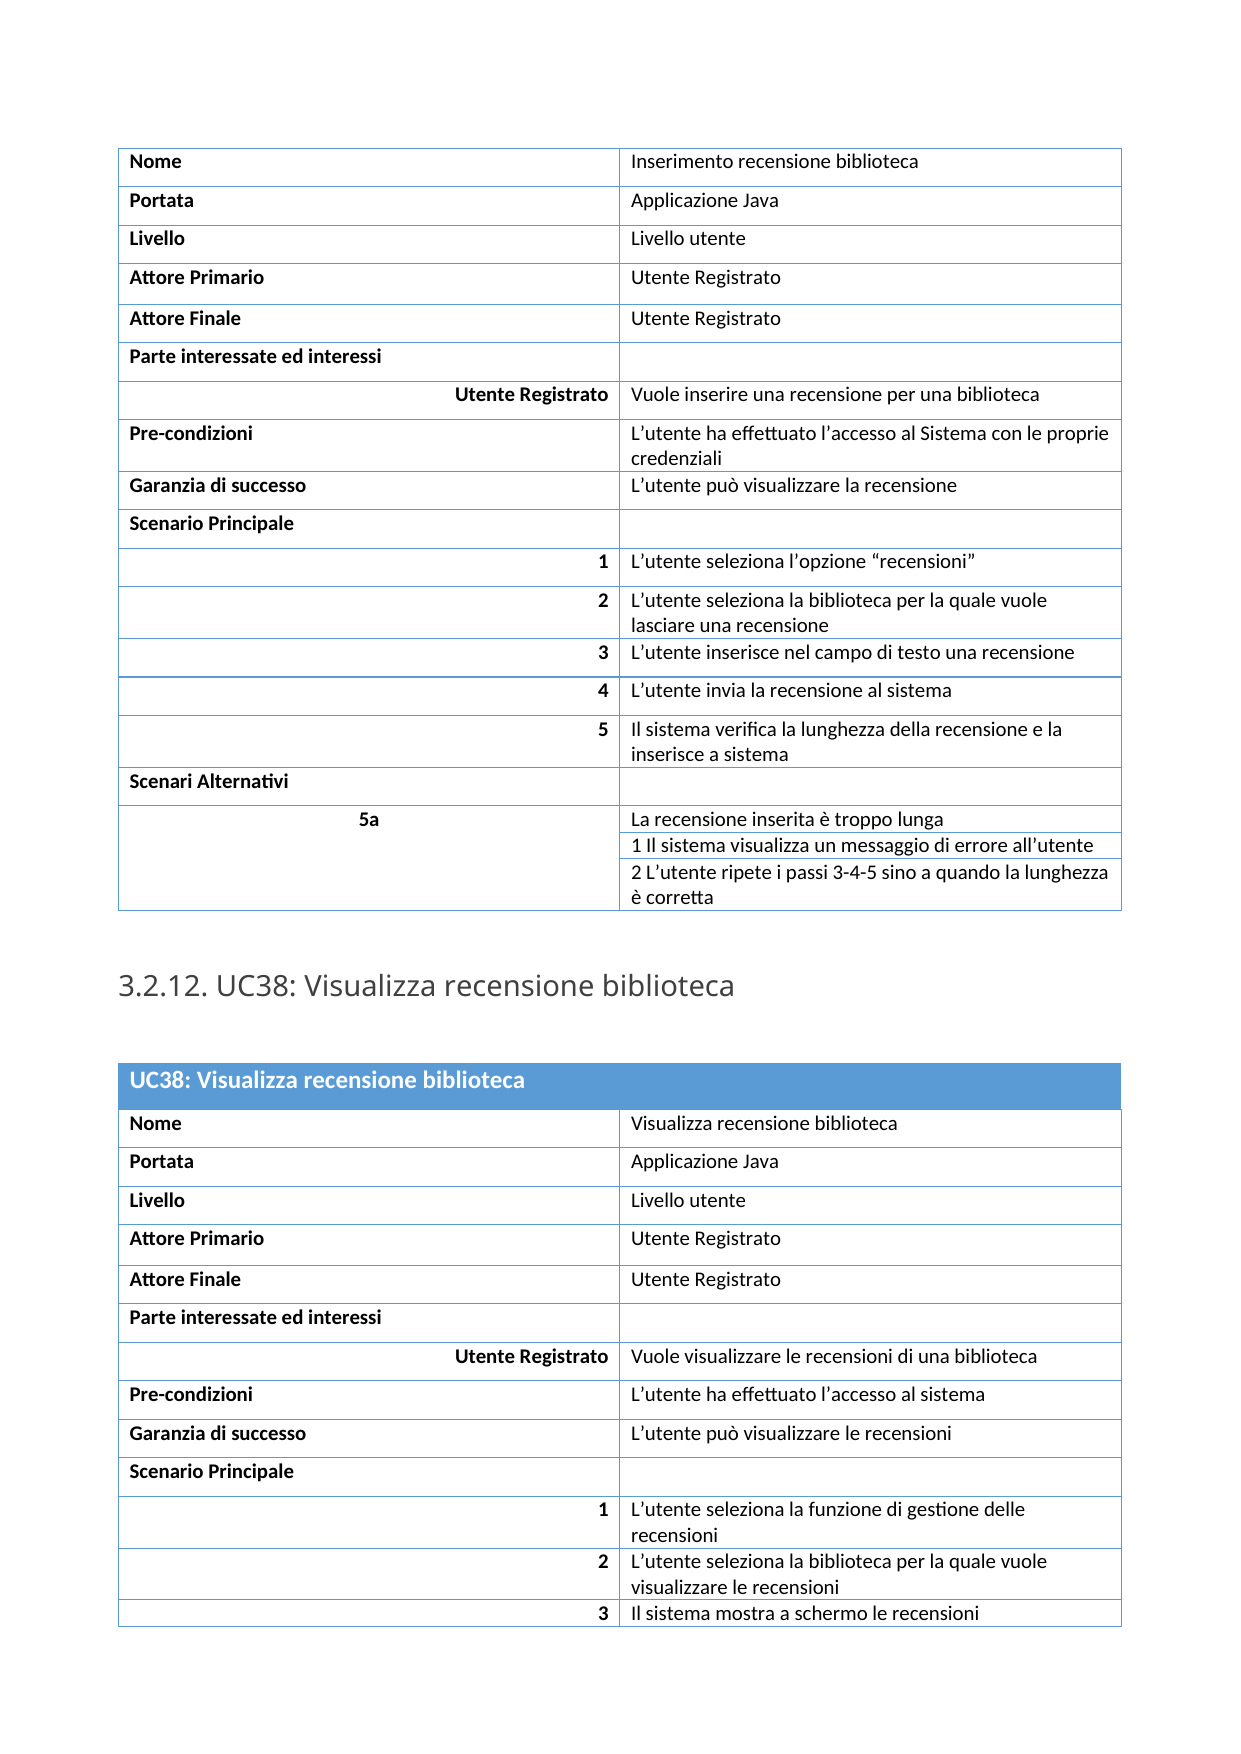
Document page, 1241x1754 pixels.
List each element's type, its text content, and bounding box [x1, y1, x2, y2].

table_cell [620, 1304, 1121, 1342]
table_cell Attore Primario [119, 1225, 619, 1265]
table_cell L’utente seleziona la biblioteca per la quale vuole visualizzare le recensioni [620, 1549, 1121, 1599]
table_cell 1 [119, 1497, 619, 1547]
table_cell Parte interessate ed interessi [119, 1304, 619, 1342]
table_cell Utente Registrato [119, 1343, 619, 1380]
table_cell Utente Registrato [620, 1266, 1121, 1303]
table_cell Attore Primario [119, 264, 619, 304]
table_cell Nome [119, 149, 619, 186]
table_cell Inserimento recensione biblioteca [620, 149, 1121, 186]
table_cell Utente Registrato [620, 264, 1121, 304]
table_cell Utente Registrato [620, 305, 1121, 342]
table_cell [620, 768, 1121, 805]
table_cell Attore Finale [119, 1266, 619, 1303]
table_cell Livello [119, 1187, 619, 1224]
table_cell Scenari Alternativi [119, 768, 619, 805]
table_cell 1 Il sistema visualizza un messaggio di errore all’utente [620, 833, 1121, 858]
table_cell Utente Registrato [119, 382, 619, 419]
table_cell Vuole visualizzare le recensioni di una biblioteca [620, 1343, 1121, 1380]
table_cell Il sistema mostra a schermo le recensioni [620, 1600, 1121, 1626]
table_cell L’utente invia la recensione al sistema [620, 678, 1121, 715]
table_cell 3 [119, 639, 619, 676]
table_cell Livello utente [620, 226, 1121, 263]
table_cell Vuole inserire una recensione per una biblioteca [620, 382, 1121, 419]
table_cell Scenario Principale [119, 510, 619, 548]
table_cell Attore Finale [119, 305, 619, 342]
table_cell Scenario Principale [119, 1458, 619, 1496]
table_cell L’utente ha effettuato l’accesso al Sistema con le proprie credenziali [620, 420, 1121, 471]
table_cell Il sistema verifica la lunghezza della recensione e la inserisce a sistema [620, 716, 1121, 767]
table_cell [620, 1458, 1121, 1496]
table_cell [620, 343, 1121, 381]
table_cell 2 L’utente ripete i passi 3-4-5 sino a quando la lunghezza è corretta [620, 859, 1121, 910]
table_cell Portata [119, 1148, 619, 1186]
table_cell 2 [119, 587, 619, 638]
table_header UC38: Visualizza recensione biblioteca [119, 1064, 1121, 1109]
table_cell 4 [119, 678, 619, 715]
table_cell Utente Registrato [620, 1225, 1121, 1265]
table_cell 1 [119, 549, 619, 586]
table_cell 5 [119, 716, 619, 767]
table_cell Pre-condizioni [119, 1381, 619, 1419]
table_cell L’utente seleziona la funzione di gestione delle recensioni [620, 1497, 1121, 1547]
table_cell Applicazione Java [620, 1148, 1121, 1186]
table_cell 5a [119, 806, 619, 910]
table_cell L’utente seleziona l’opzione “recensioni” [620, 549, 1121, 586]
table_cell Garanzia di successo [119, 472, 619, 509]
table_cell Pre-condizioni [119, 420, 619, 471]
table_cell L’utente inserisce nel campo di testo una recensione [620, 639, 1121, 676]
table_cell Garanzia di successo [119, 1420, 619, 1457]
table_cell [620, 510, 1121, 548]
subtitle 3.2.12. UC38: Visualizza recensione biblioteca [118, 965, 1122, 1005]
table_cell La recensione inserita è troppo lunga [620, 806, 1121, 832]
table_cell L’utente seleziona la biblioteca per la quale vuole lasciare una recensione [620, 587, 1121, 638]
table_cell 2 [119, 1549, 619, 1599]
table_cell 3 [119, 1600, 619, 1626]
table_cell L’utente può visualizzare la recensione [620, 472, 1121, 509]
table_cell Portata [119, 187, 619, 224]
table_cell L’utente ha effettuato l’accesso al sistema [620, 1381, 1121, 1419]
table_cell Parte interessate ed interessi [119, 343, 619, 381]
table_cell Visualizza recensione biblioteca [620, 1110, 1121, 1147]
table_cell L’utente può visualizzare le recensioni [620, 1420, 1121, 1457]
table_cell Livello utente [620, 1187, 1121, 1224]
table_cell Nome [119, 1110, 619, 1147]
table_cell Livello [119, 226, 619, 263]
table_cell Applicazione Java [620, 187, 1121, 224]
